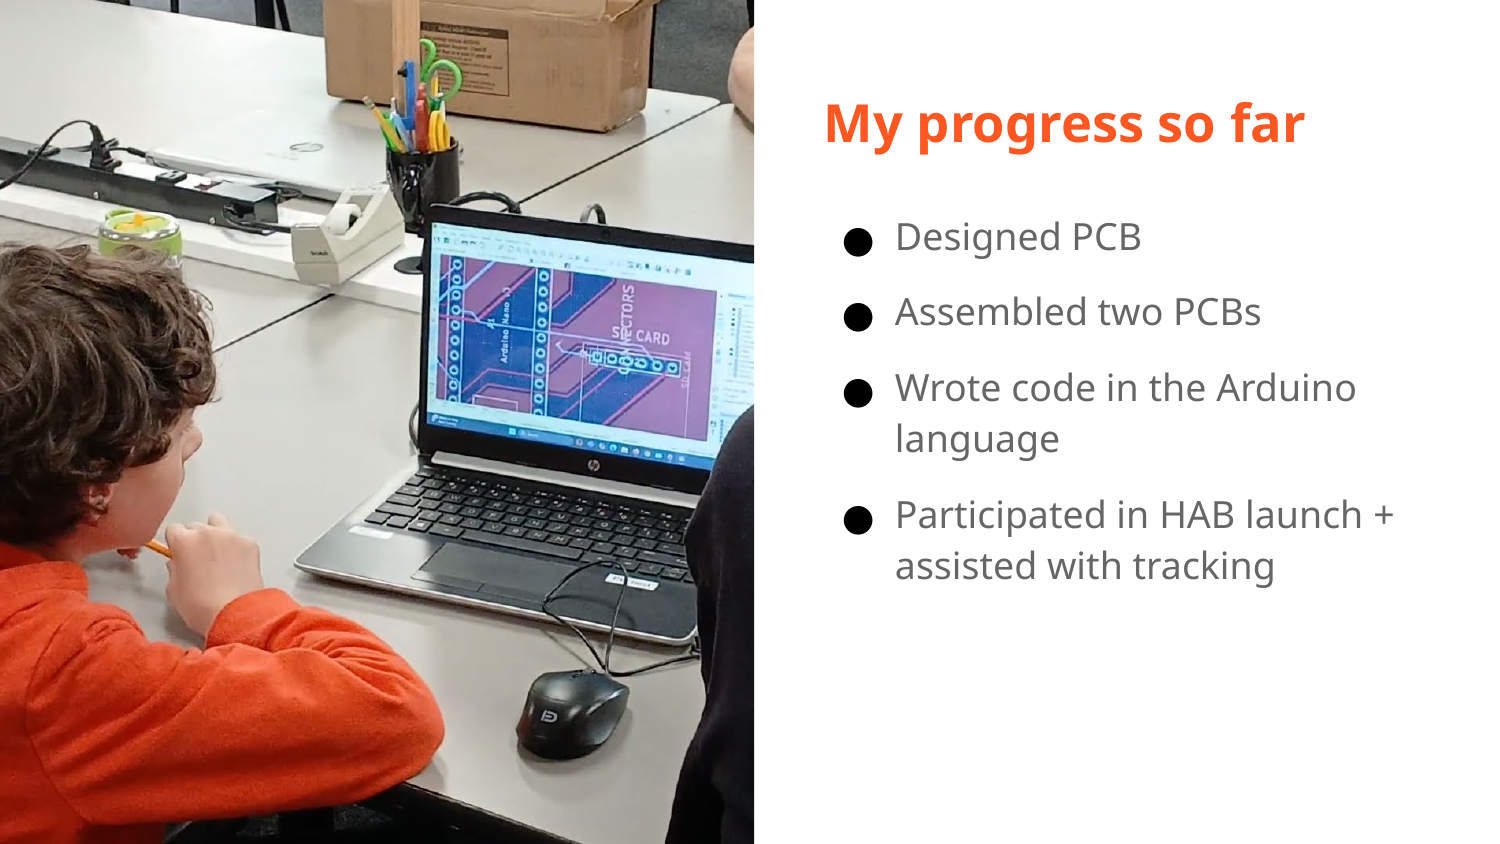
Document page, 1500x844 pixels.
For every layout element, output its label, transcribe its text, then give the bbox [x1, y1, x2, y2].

list Designed PCB Assembled two PCBs Wrote code in the Arduino language Participated in HAB launch + assisted with tracking [809, 191, 1433, 752]
title My progress so far [809, 75, 1471, 169]
picture [0, 0, 755, 844]
